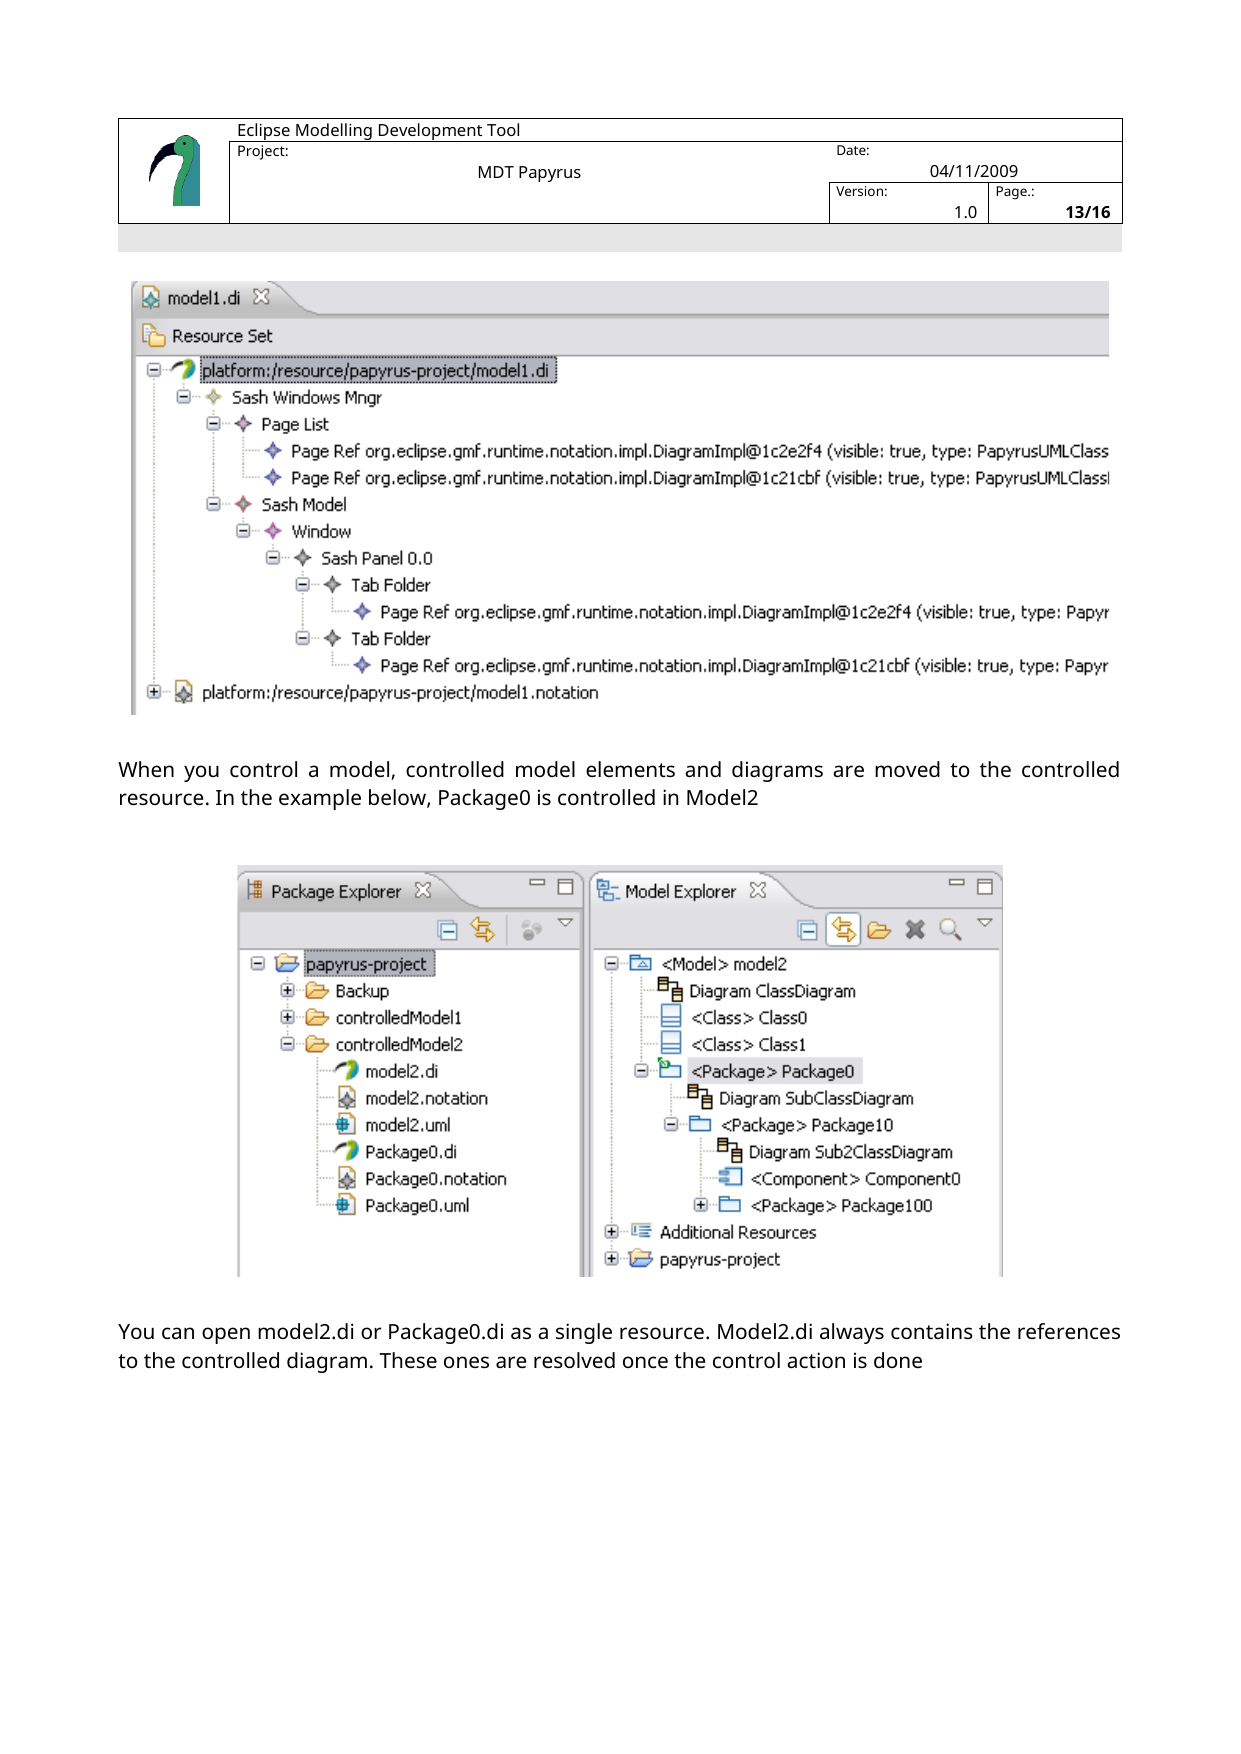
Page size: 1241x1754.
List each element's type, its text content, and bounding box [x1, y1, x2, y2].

text You can open model2.di or Package0.di as a single resource. Model2.di always contains the references to the controlled diagram. These ones are resolved once the control action is done [118, 1317, 1122, 1374]
picture [147, 133, 201, 209]
text When you control a model, controlled model elements and diagrams are moved to the controlled resource. In the example below, Package0 is controlled in Model2 [118, 755, 1122, 812]
